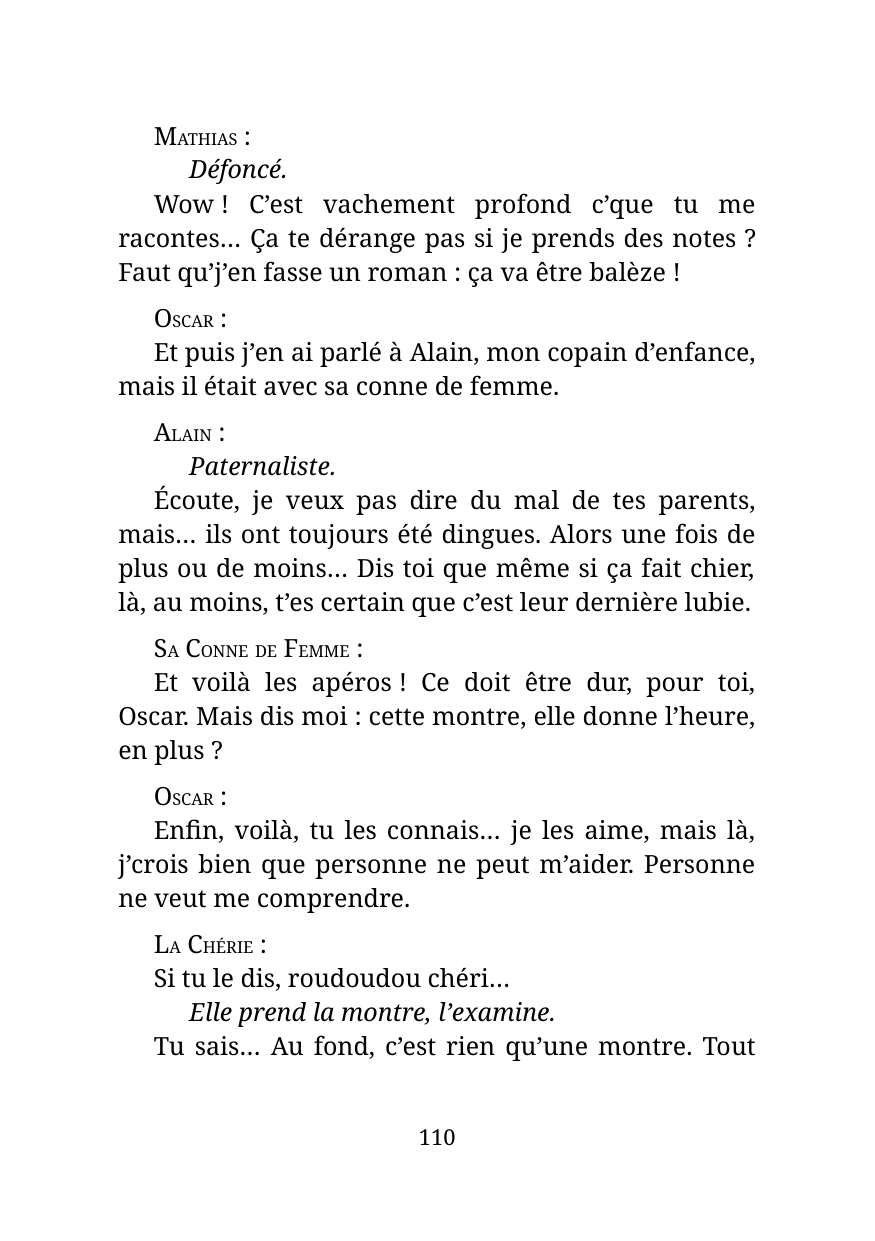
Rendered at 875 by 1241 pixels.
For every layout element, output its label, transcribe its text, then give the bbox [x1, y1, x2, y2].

text Défoncé. [118, 152, 756, 186]
text Et puis j’en ai parlé à Alain, mon copain d’enfance, mais il était avec sa conne de femme. [118, 334, 756, 402]
text La Chérie : [118, 926, 756, 960]
text Wow ! C’est vachement profond c’que tu me racontes… Ça te dérange pas si je prends des notes ? Faut qu’j’en fasse un roman : ça va être balèze ! [118, 186, 756, 288]
text Tu sais… Au fond, c’est rien qu’une montre. Tout [118, 1028, 756, 1063]
text Paternaliste. [118, 448, 756, 482]
text Sa Conne de Femme : [118, 630, 756, 664]
text Oscar : [118, 300, 756, 334]
text Oscar : [118, 778, 756, 812]
text Et voilà les apéros ! Ce doit être dur, pour toi, Oscar. Mais dis moi : cette montre, elle donne l’heure, en plus ? [118, 664, 756, 767]
text Enfin, voilà, tu les connais… je les aime, mais là, j’crois bien que personne ne peut m’aider. Personne ne veut me comprendre. [118, 812, 756, 914]
text Elle prend la montre, l’examine. [118, 994, 756, 1028]
text Mathias : [118, 118, 756, 152]
text Écoute, je veux pas dire du mal de tes parents, mais… ils ont toujours été dingues. Alors une fois de plus ou de moins… Dis toi que même si ça fait chier, là, au moins, t’es certain que c’est leur dernière lubie. [118, 482, 756, 618]
text Si tu le dis, roudoudou chéri… [118, 960, 756, 994]
text Alain : [118, 414, 756, 448]
